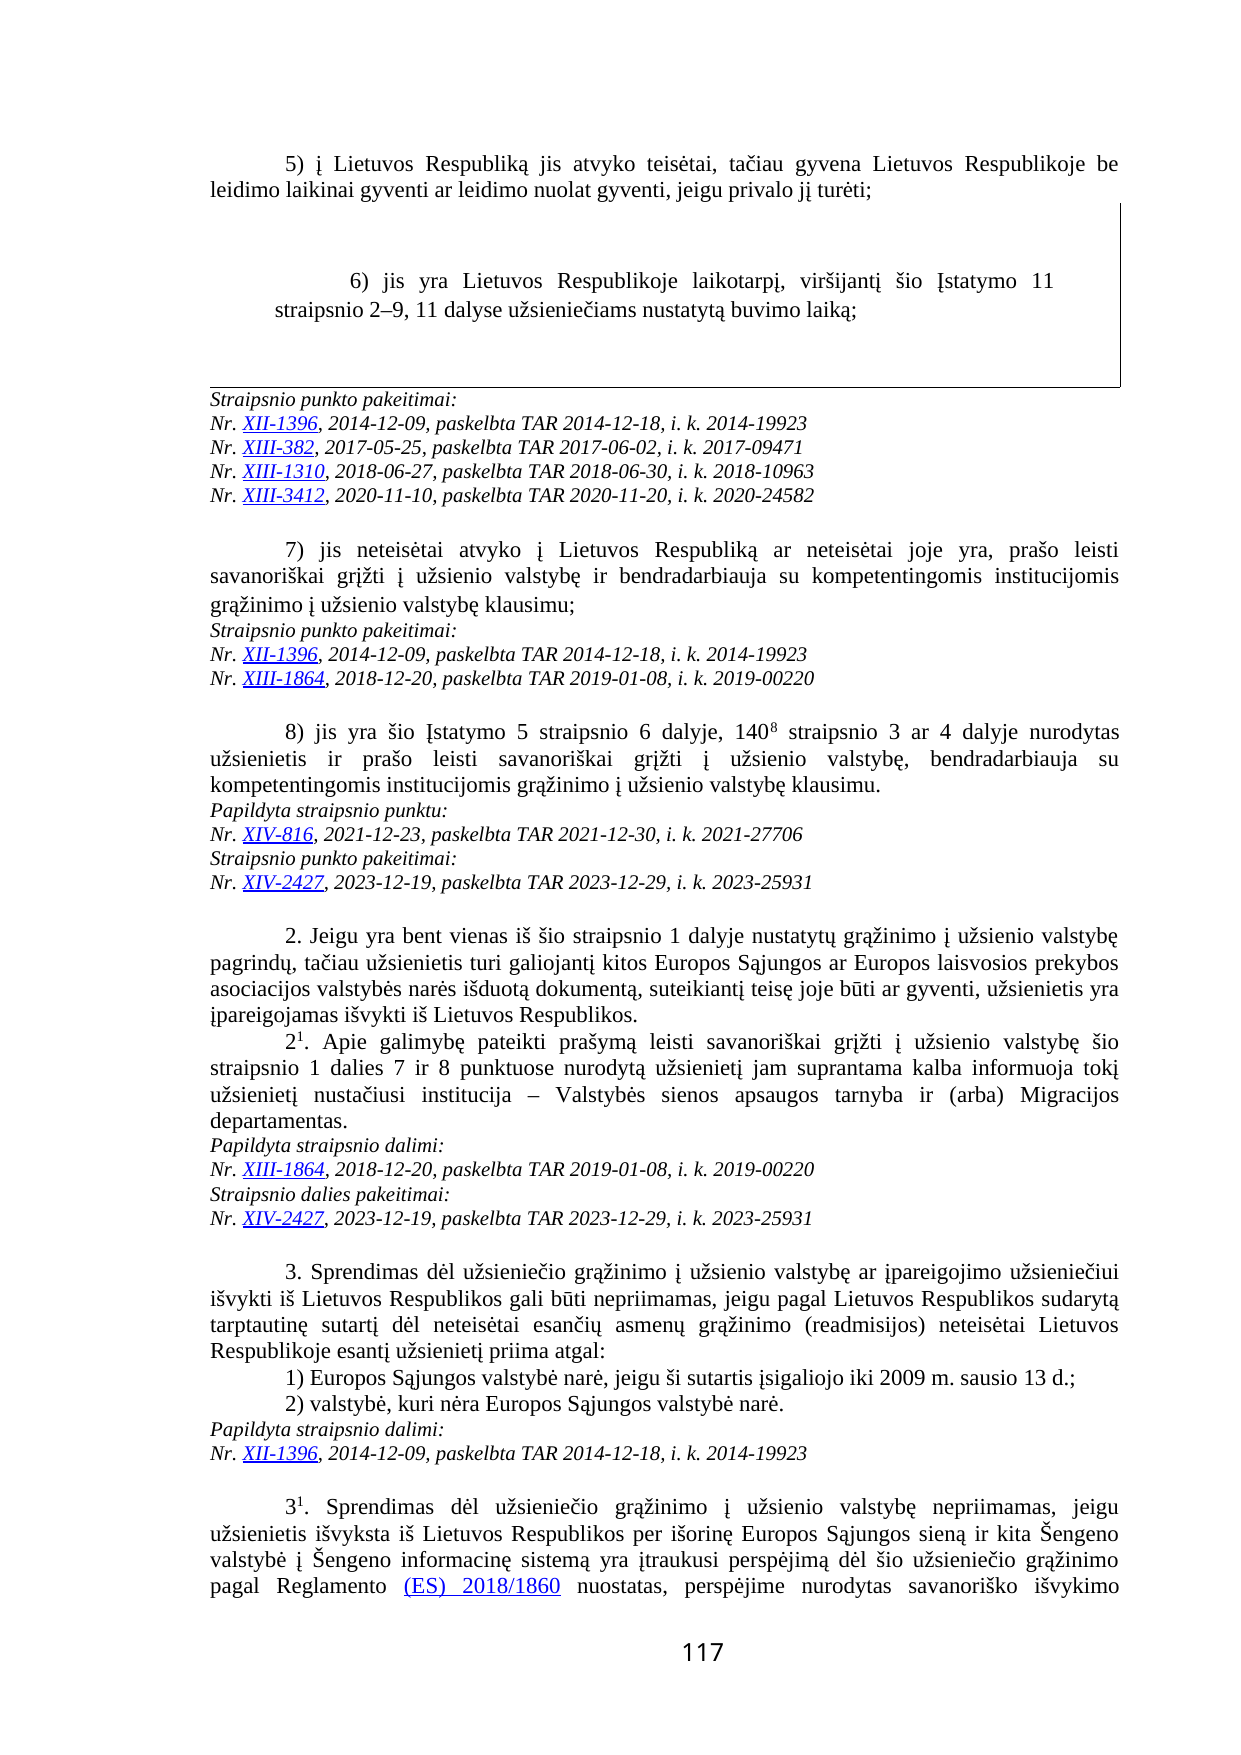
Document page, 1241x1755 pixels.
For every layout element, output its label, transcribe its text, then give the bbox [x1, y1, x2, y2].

text Nr. XIII-1864, 2018-12-20, paskelbta TAR 2019-01-08, i. k. 2019-00220 [210, 1157, 1120, 1181]
text Nr. XIV-2427, 2023-12-19, paskelbta TAR 2023-12-29, i. k. 2023-25931 [210, 1206, 1120, 1229]
text Nr. XII-1396, 2014-12-09, paskelbta TAR 2014-12-18, i. k. 2014-19923 [210, 411, 1120, 435]
text Nr. XIII-3412, 2020-11-10, paskelbta TAR 2020-11-20, i. k. 2020-24582 [210, 483, 1120, 507]
text 3. Sprendimas dėl užsieniečio grąžinimo į užsienio valstybę ar įpareigojimo užsieniečiui išvykti iš Lietuvos Respublikos gali būti nepriimamas, jeigu pagal Lietuvos Respublikos sudarytą tarptautinę sutartį dėl neteisėtai esančių asmenų grąžinimo (readmisijos) neteisėtai Lietuvos Respublikoje esantį užsienietį priima atgal: [210, 1258, 1120, 1364]
text 1) Europos Sąjungos valstybė narė, jeigu ši sutartis įsigaliojo iki 2009 m. sausio 13 d.; [210, 1364, 1120, 1390]
text Nr. XII-1396, 2014-12-09, paskelbta TAR 2014-12-18, i. k. 2014-19923 [210, 1441, 1120, 1464]
text Papildyta straipsnio dalimi: [210, 1133, 1120, 1157]
text Papildyta straipsnio punktu: [210, 797, 1120, 822]
text Nr. XIII-382, 2017-05-25, paskelbta TAR 2017-06-02, i. k. 2017-09471 [210, 435, 1120, 459]
text Straipsnio punkto pakeitimai: [210, 846, 1120, 870]
text 8) jis yra šio Įstatymo 5 straipsnio 6 dalyje, 1408 straipsnio 3 ar 4 dalyje nurodytas užsienietis ir prašo leisti savanoriškai grįžti į užsienio valstybę, bendradarbiauja su kompetentingomis institucijomis grąžinimo į užsienio valstybę klausimu. [210, 718, 1120, 797]
text Nr. XII-1396, 2014-12-09, paskelbta TAR 2014-12-18, i. k. 2014-19923 [210, 642, 1120, 666]
text 31. Sprendimas dėl užsieniečio grąžinimo į užsienio valstybę nepriimamas, jeigu užsienietis išvyksta iš Lietuvos Respublikos per išorinę Europos Sąjungos sieną ir kita Šengeno valstybė į Šengeno informacinę sistemą yra įtraukusi perspėjimą dėl šio užsieniečio grąžinimo pagal Reglamento (ES) 2018/1860 nuostatas, perspėjime nurodytas savanoriško išvykimo [210, 1493, 1120, 1599]
text Straipsnio dalies pakeitimai: [210, 1181, 1120, 1206]
text Straipsnio punkto pakeitimai: [210, 387, 1120, 411]
text Nr. XIII-1864, 2018-12-20, paskelbta TAR 2019-01-08, i. k. 2019-00220 [210, 666, 1120, 690]
text 7) jis neteisėtai atvyko į Lietuvos Respubliką ar neteisėtai joje yra, prašo leisti savanoriškai grįžti į užsienio valstybę ir bendradarbiauja su kompetentingomis institucijomis grąžinimo į užsienio valstybę klausimu; [210, 536, 1120, 617]
text Nr. XIII-1310, 2018-06-27, paskelbta TAR 2018-06-30, i. k. 2018-10963 [210, 459, 1120, 483]
text Papildyta straipsnio dalimi: [210, 1416, 1120, 1441]
text 2) valstybė, kuri nėra Europos Sąjungos valstybė narė. [210, 1390, 1120, 1416]
text Straipsnio punkto pakeitimai: [210, 617, 1120, 642]
text 6) jis yra Lietuvos Respublikoje laikotarpį, viršijantį šio Įstatymo 11 straipsnio 2–9, 11 dalyse užsieniečiams nustatytą buvimo laiką; [210, 203, 1120, 387]
text 5) į Lietuvos Respubliką jis atvyko teisėtai, tačiau gyvena Lietuvos Respublikoje be leidimo laikinai gyventi ar leidimo nuolat gyventi, jeigu privalo jį turėti; [210, 150, 1120, 203]
text 2. Jeigu yra bent vienas iš šio straipsnio 1 dalyje nustatytų grąžinimo į užsienio valstybę pagrindų, tačiau užsienietis turi galiojantį kitos Europos Sąjungos ar Europos laisvosios prekybos asociacijos valstybės narės išduotą dokumentą, suteikiantį teisę joje būti ar gyventi, užsienietis yra įpareigojamas išvykti iš Lietuvos Respublikos. [210, 922, 1120, 1028]
text Nr. XIV-816, 2021-12-23, paskelbta TAR 2021-12-30, i. k. 2021-27706 [210, 822, 1120, 846]
text 21. Apie galimybę pateikti prašymą leisti savanoriškai grįžti į užsienio valstybę šio straipsnio 1 dalies 7 ir 8 punktuose nurodytą užsienietį jam suprantama kalba informuoja tokį užsienietį nustačiusi institucija – Valstybės sienos apsaugos tarnyba ir (arba) Migracijos departamentas. [210, 1028, 1120, 1133]
text Nr. XIV-2427, 2023-12-19, paskelbta TAR 2023-12-29, i. k. 2023-25931 [210, 870, 1120, 894]
